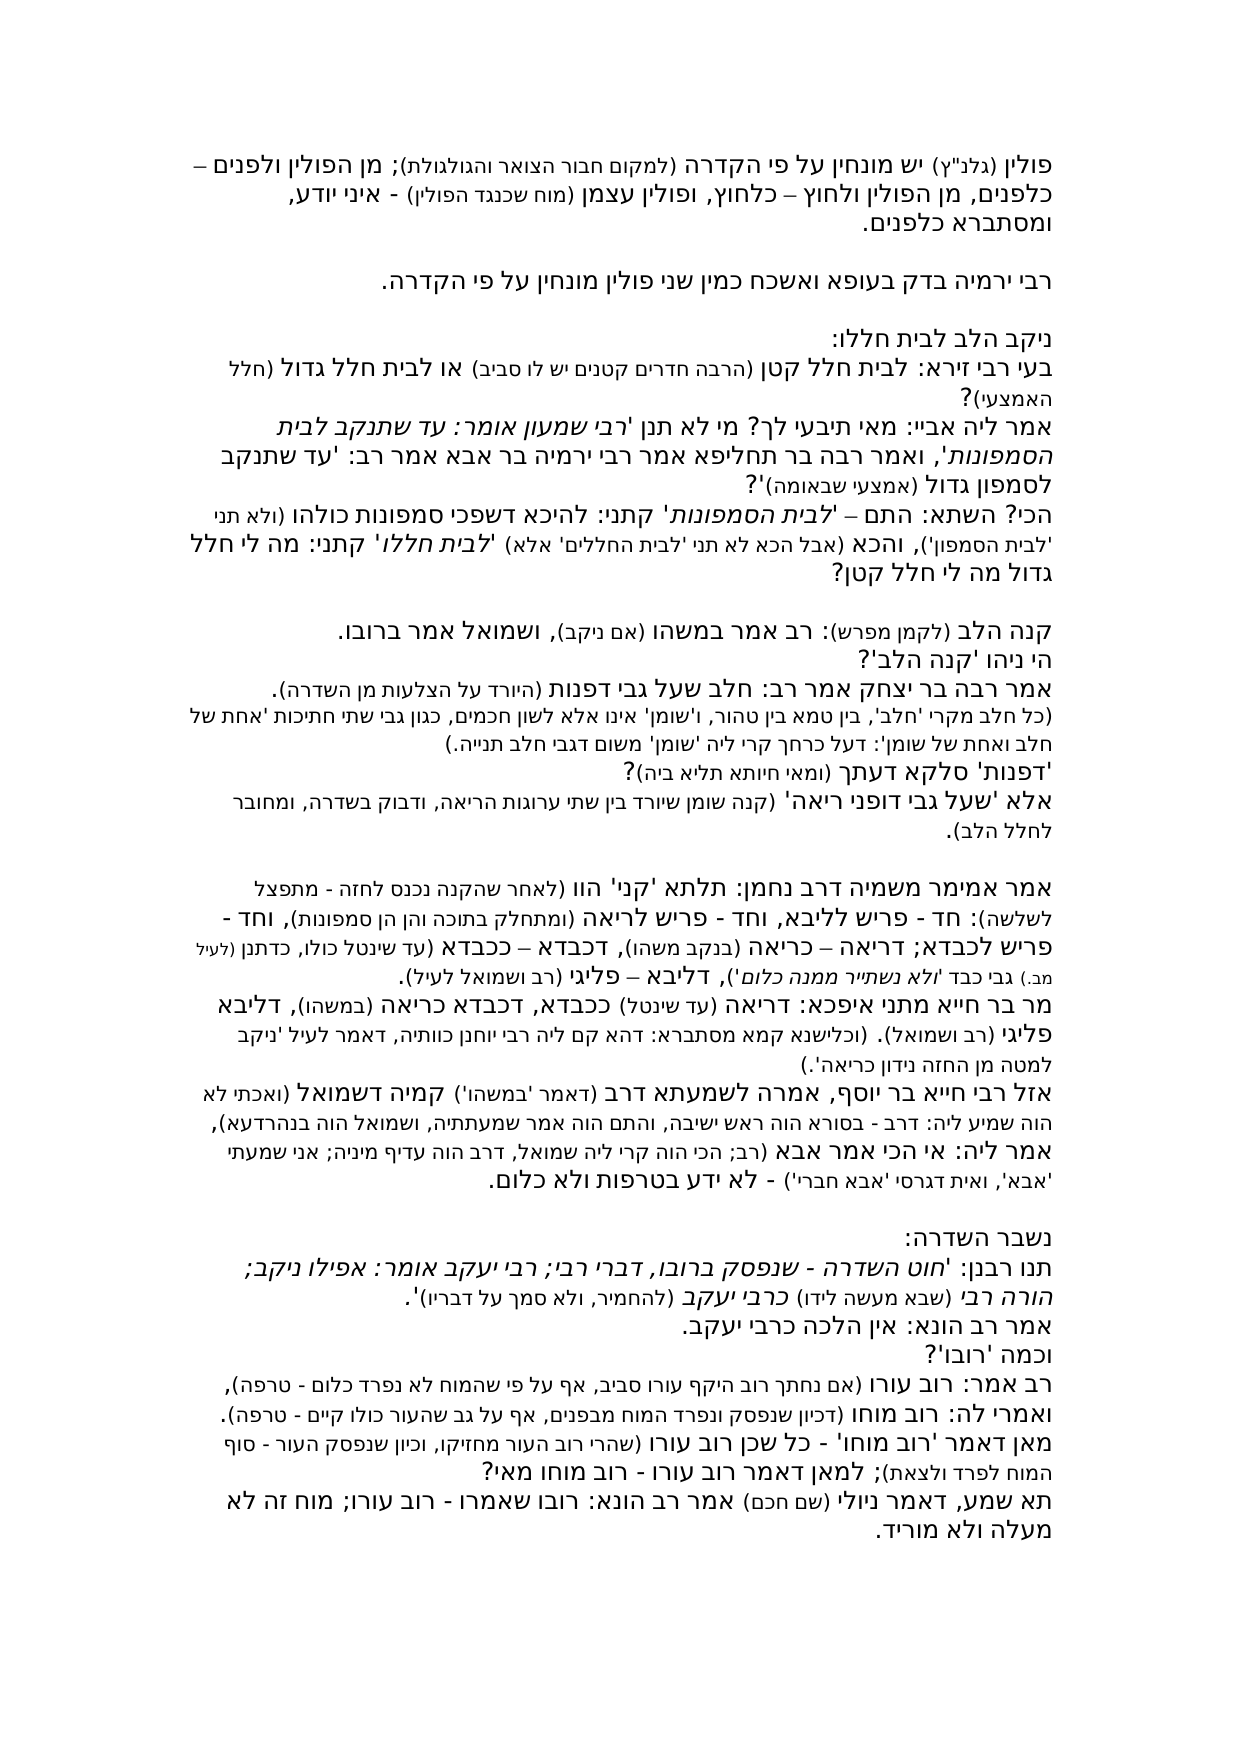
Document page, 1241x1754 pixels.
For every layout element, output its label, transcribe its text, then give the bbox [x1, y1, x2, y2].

text הי ניהו 'קנה הלב'? [187, 645, 1053, 674]
text וכמה 'רובו'? [187, 1340, 1053, 1369]
text הכי? השתא: התם – 'לבית הסמפונות' קתני: להיכא דשפכי סמפונות כולהו (ולא תני 'לבית הסמפון'), והכא (אבל הכא לא תני 'לבית החללים' אלא) 'לבית חללו' קתני: מה לי חלל גדול מה לי חלל קטן? [187, 500, 1053, 587]
text מאן דאמר 'רוב מוחו' - כל שכן רוב עורו (שהרי רוב העור מחזיקו, וכיון שנפסק העור - סוף המוח לפרד ולצאת); למאן דאמר רוב עורו - רוב מוחו מאי? [187, 1428, 1053, 1486]
text אלא 'שעל גבי דופני ריאה' (קנה שומן שיורד בין שתי ערוגות הריאה, ודבוק בשדרה, ומחובר לחלל הלב). [187, 786, 1053, 845]
text פולין (גלנ"ץ) יש מונחין על פי הקדרה (למקום חבור הצואר והגולגולת); מן הפולין ולפנים – כלפנים, מן הפולין ולחוץ – כלחוץ, ופולין עצמן (מוח שכנגד הפולין) - איני יודע, ומסתברא כלפנים. [187, 150, 1053, 238]
text תנו רבנן: 'חוט השדרה - שנפסק ברובו, דברי רבי; רבי יעקב אומר: אפילו ניקב; הורה רבי (שבא מעשה לידו) כרבי יעקב (להחמיר, ולא סמך על דבריו)'. [187, 1253, 1053, 1311]
text קנה הלב (לקמן מפרש): רב אמר במשהו (אם ניקב), ושמואל אמר ברובו. [187, 616, 1053, 645]
text (כל חלב מקרי 'חלב', בין טמא בין טהור, ו'שומן' אינו אלא לשון חכמים, כגון גבי שתי חתיכות 'אחת של חלב ואחת של שומן': דעל כרחך קרי ליה 'שומן' משום דגבי חלב תנייה.) [187, 704, 1053, 757]
text 'דפנות' סלקא דעתך (ומאי חיותא תליא ביה)? [187, 757, 1053, 786]
text בעי רבי זירא: לבית חלל קטן (הרבה חדרים קטנים יש לו סביב) או לבית חלל גדול (חלל האמצעי)? [187, 354, 1053, 412]
text אמר רבה בר יצחק אמר רב: חלב שעל גבי דפנות (היורד על הצלעות מן השדרה). [187, 674, 1053, 704]
text אמר רב הונא: אין הלכה כרבי יעקב. [187, 1311, 1053, 1340]
text מר בר חייא מתני איפכא: דריאה (עד שינטל) ככבדא, דכבדא כריאה (במשהו), דליבא פליגי (רב ושמואל). (וכלישנא קמא מסתברא: דהא קם ליה רבי יוחנן כוותיה, דאמר לעיל 'ניקב למטה מן החזה נידון כריאה'.) [187, 990, 1053, 1078]
text רב אמר: רוב עורו (אם נחתך רוב היקף עורו סביב, אף על פי שהמוח לא נפרד כלום - טרפה), ואמרי לה: רוב מוחו (דכיון שנפסק ונפרד המוח מבפנים, אף על גב שהעור כולו קיים - טרפה). [187, 1369, 1053, 1428]
text תא שמע, דאמר ניולי (שם חכם) אמר רב הונא: רובו שאמרו - רוב עורו; מוח זה לא מעלה ולא מוריד. [187, 1486, 1053, 1545]
text ניקב הלב לבית חללו: [187, 324, 1053, 354]
text אמר ליה אביי: מאי תיבעי לך? מי לא תנן 'רבי שמעון אומר: עד שתנקב לבית הסמפונות', ואמר רבה בר תחליפא אמר רבי ירמיה בר אבא אמר רב: 'עד שתנקב לסמפון גדול (אמצעי שבאומה)'? [187, 412, 1053, 500]
text אזל רבי חייא בר יוסף, אמרה לשמעתא דרב (דאמר 'במשהו') קמיה דשמואל (ואכתי לא הוה שמיע ליה: דרב - בסורא הוה ראש ישיבה, והתם הוה אמר שמעתתיה, ושמואל הוה בנהרדעא), אמר ליה: אי הכי אמר אבא (רב; הכי הוה קרי ליה שמואל, דרב הוה עדיף מיניה; אני שמעתי 'אבא', ואית דגרסי 'אבא חברי') - לא ידע בטרפות ולא כלום. [187, 1078, 1053, 1195]
text אמר אמימר משמיה דרב נחמן: תלתא 'קני' הוו (לאחר שהקנה נכנס לחזה - מתפצל לשלשה): חד - פריש לליבא, וחד - פריש לריאה (ומתחלק בתוכה והן הן סמפונות), וחד - פריש לכבדא; דריאה – כריאה (בנקב משהו), דכבדא – ככבדא (עד שינטל כולו, כדתנן (לעיל מב.) גבי כבד 'ולא נשתייר ממנה כלום'), דליבא – פליגי (רב ושמואל לעיל). [187, 873, 1053, 990]
text נשבר השדרה: [187, 1224, 1053, 1253]
text רבי ירמיה בדק בעופא ואשכח כמין שני פולין מונחין על פי הקדרה. [187, 267, 1053, 296]
